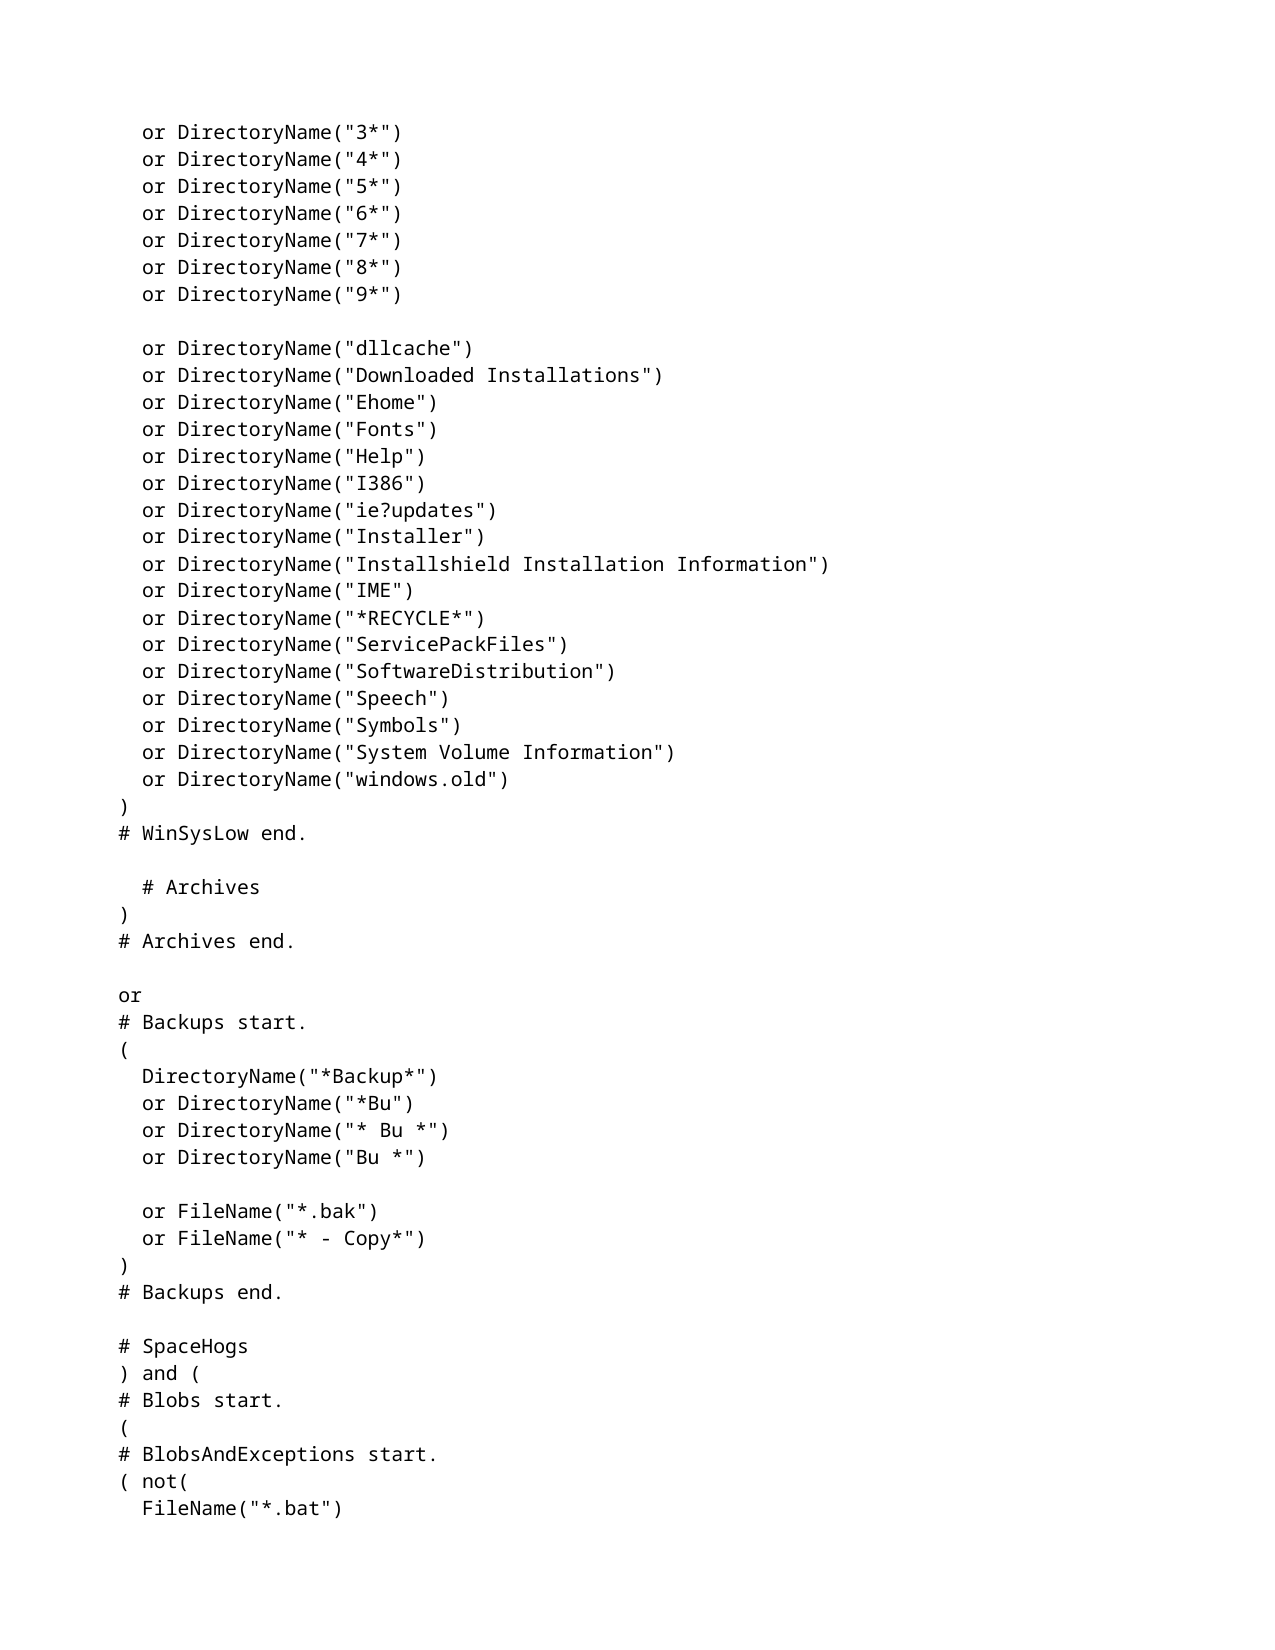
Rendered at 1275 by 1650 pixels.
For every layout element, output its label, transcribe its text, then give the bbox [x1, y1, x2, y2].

text or DirectoryName("*Bu") [118, 1089, 1157, 1116]
text # Archives [118, 873, 1157, 901]
text or FileName("* - Copy*") [118, 1224, 1157, 1251]
text # Backups start. [118, 1008, 1157, 1035]
text ) [118, 901, 1157, 927]
text or DirectoryName("Ehome") [118, 388, 1157, 415]
text or DirectoryName("Help") [118, 442, 1157, 469]
text or DirectoryName("System Volume Information") [118, 739, 1157, 766]
text ( [118, 1413, 1157, 1440]
text or DirectoryName("9*") [118, 280, 1157, 307]
text DirectoryName("*Backup*") [118, 1062, 1157, 1089]
text or FileName("*.bak") [118, 1197, 1157, 1224]
text or DirectoryName("Installshield Installation Information") [118, 550, 1157, 577]
text or DirectoryName("6*") [118, 199, 1157, 226]
text ) [118, 793, 1157, 819]
text or DirectoryName("7*") [118, 226, 1157, 253]
text or DirectoryName("I386") [118, 469, 1157, 496]
text or DirectoryName("windows.old") [118, 766, 1157, 793]
text or DirectoryName("Speech") [118, 685, 1157, 712]
text or DirectoryName("3*") [118, 118, 1157, 145]
text ) and ( [118, 1359, 1157, 1386]
text or DirectoryName("ie?updates") [118, 496, 1157, 523]
text # Blobs start. [118, 1386, 1157, 1413]
text ) [118, 1251, 1157, 1278]
text or DirectoryName("Downloaded Installations") [118, 361, 1157, 388]
text or DirectoryName("* Bu *") [118, 1116, 1157, 1143]
text or DirectoryName("Symbols") [118, 712, 1157, 739]
text or [118, 981, 1157, 1008]
text or DirectoryName("4*") [118, 145, 1157, 172]
text or DirectoryName("*RECYCLE*") [118, 604, 1157, 631]
text or DirectoryName("5*") [118, 172, 1157, 199]
text # SpaceHogs [118, 1332, 1157, 1359]
text # Backups end. [118, 1278, 1157, 1305]
text or DirectoryName("ServicePackFiles") [118, 631, 1157, 658]
text or DirectoryName("8*") [118, 253, 1157, 280]
text or DirectoryName("IME") [118, 577, 1157, 604]
text or DirectoryName("Installer") [118, 523, 1157, 550]
text # WinSysLow end. [118, 819, 1157, 847]
text ( [118, 1035, 1157, 1062]
text or DirectoryName("dllcache") [118, 334, 1157, 361]
text ( not( [118, 1467, 1157, 1494]
text or DirectoryName("Bu *") [118, 1143, 1157, 1170]
text or DirectoryName("SoftwareDistribution") [118, 658, 1157, 685]
text or DirectoryName("Fonts") [118, 415, 1157, 442]
text FileName("*.bat") [118, 1494, 1157, 1521]
text # Archives end. [118, 927, 1157, 954]
text # BlobsAndExceptions start. [118, 1440, 1157, 1467]
